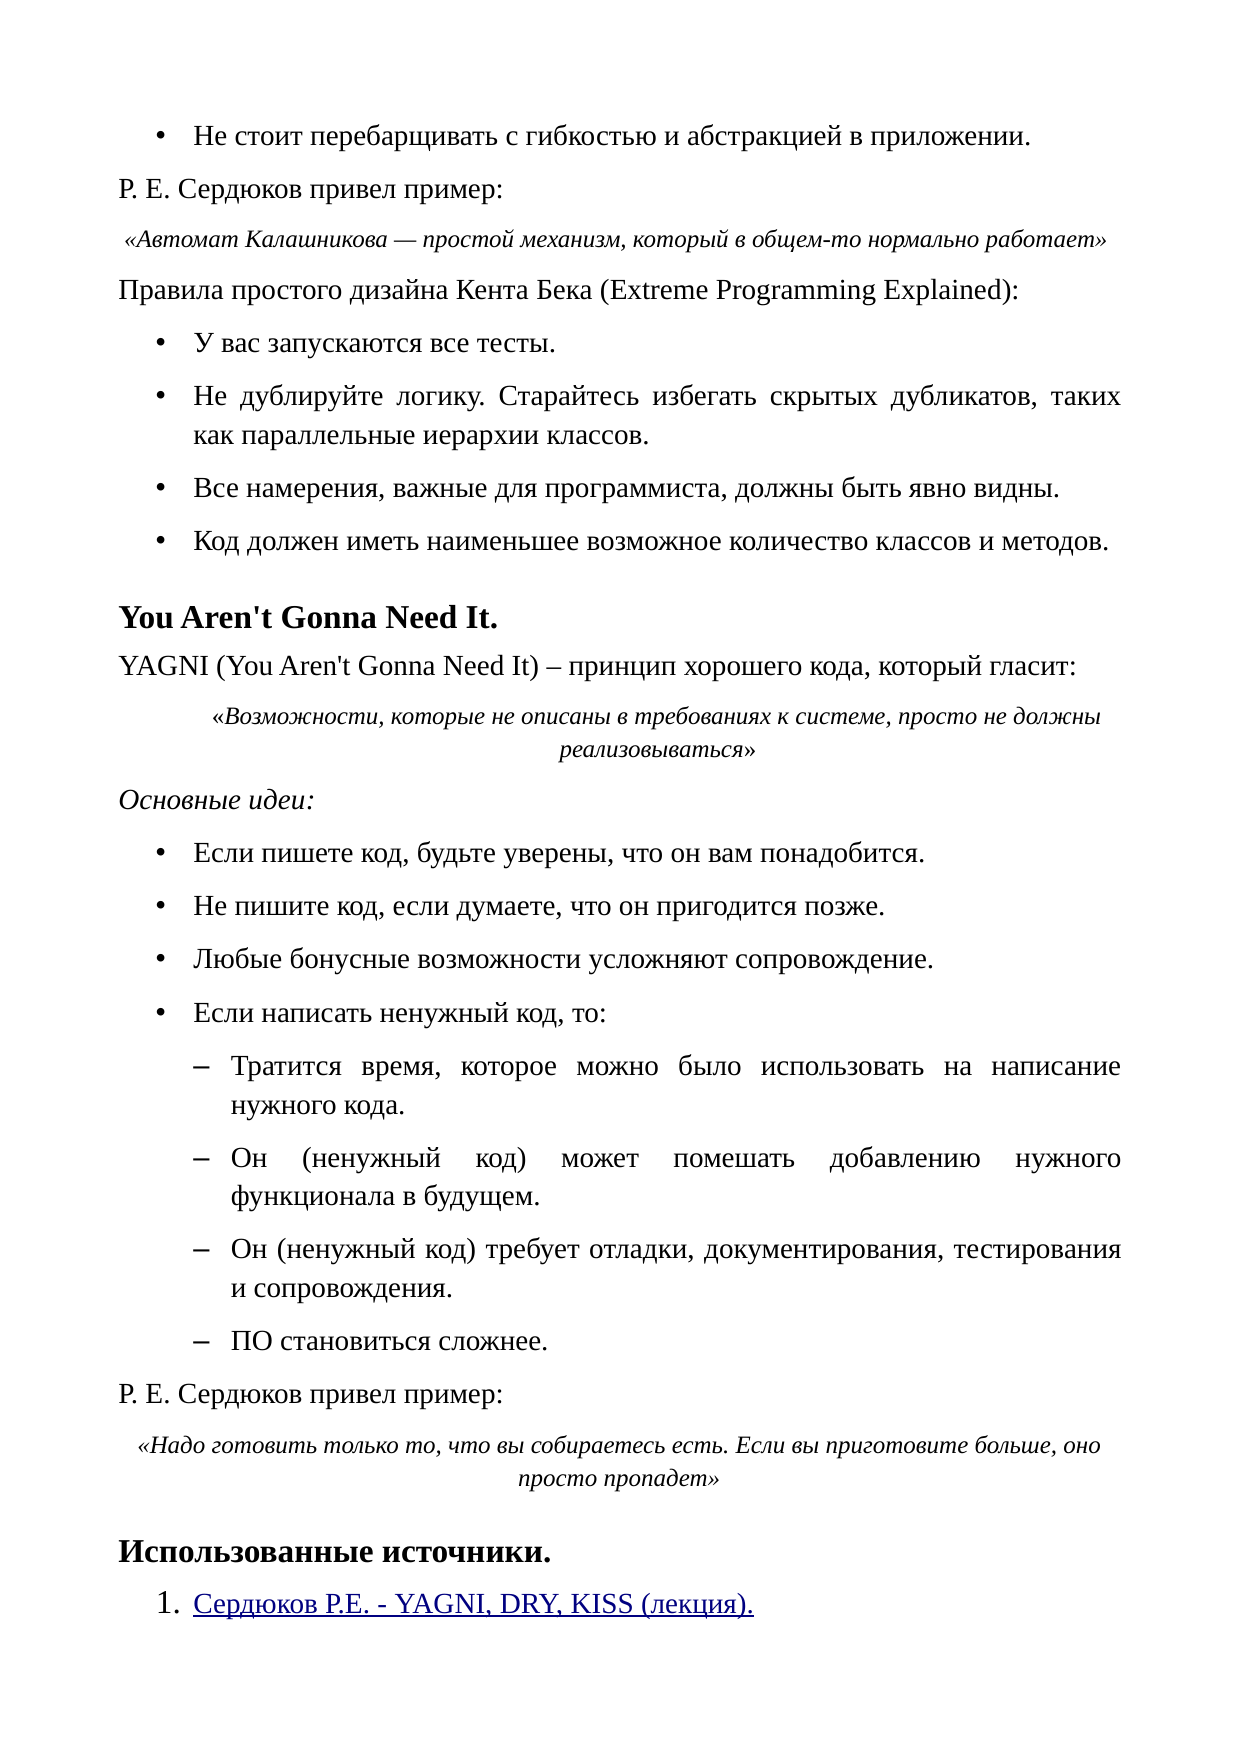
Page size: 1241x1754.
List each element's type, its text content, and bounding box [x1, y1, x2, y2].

list Тратится время, которое можно было использовать на написание нужного кода. [193, 1048, 1122, 1120]
list Он (ненужный код) может помешать добавлению нужного функционала в будущем. [193, 1140, 1122, 1212]
list Все намерения, важные для программиста, должны быть явно видны. [156, 470, 1122, 504]
subtitle Использованные источники. [118, 1531, 1122, 1569]
list Код должен иметь наименьшее возможное количество классов и методов. [156, 523, 1122, 557]
list Не дублируйте логику. Старайтесь избегать скрытых дубликатов, таких как параллельные иерархии классов. [156, 378, 1122, 451]
text Основные идеи: [118, 782, 1122, 816]
subtitle You Aren't Gonna Need It. [118, 597, 1122, 636]
list У вас запускаются все тесты. [156, 325, 1122, 359]
text Р. Е. Сердюков привел пример: [118, 171, 1122, 205]
text Р. Е. Сердюков привел пример: [118, 1377, 1122, 1410]
text YAGNI (You Aren't Gonna Need It) – принцип хорошего кода, который гласит: [118, 648, 1122, 682]
list Не стоит перебарщивать с гибкостью и абстракцией в приложении. [156, 118, 1122, 152]
list «Возможности, которые не описаны в требованиях к системе, просто не должны реализовываться» [156, 701, 1122, 763]
list Если написать ненужный код, то: [156, 995, 1122, 1028]
list Он (ненужный код) требует отладки, документирования, тестирования и сопровождения. [193, 1232, 1122, 1304]
list Если пишете код, будьте уверены, что он вам понадобится. [156, 835, 1122, 869]
text «Надо готовить только то, что вы собираетесь есть. Если вы приготовите больше, оно просто пропадет» [118, 1430, 1122, 1492]
list Любые бонусные возможности усложняют сопровождение. [156, 942, 1122, 975]
list Не пишите код, если думаете, что он пригодится позже. [156, 888, 1122, 922]
list ПО становиться сложнее. [193, 1323, 1122, 1357]
list Сердюков Р.Е. - YAGNI, DRY, KISS (лекция). [156, 1582, 1122, 1620]
text «Автомат Калашникова — простой механизм, который в общем-то нормально работает» [118, 224, 1122, 253]
text Правила простого дизайна Кента Бека (Extreme Programming Explained): [118, 272, 1122, 306]
